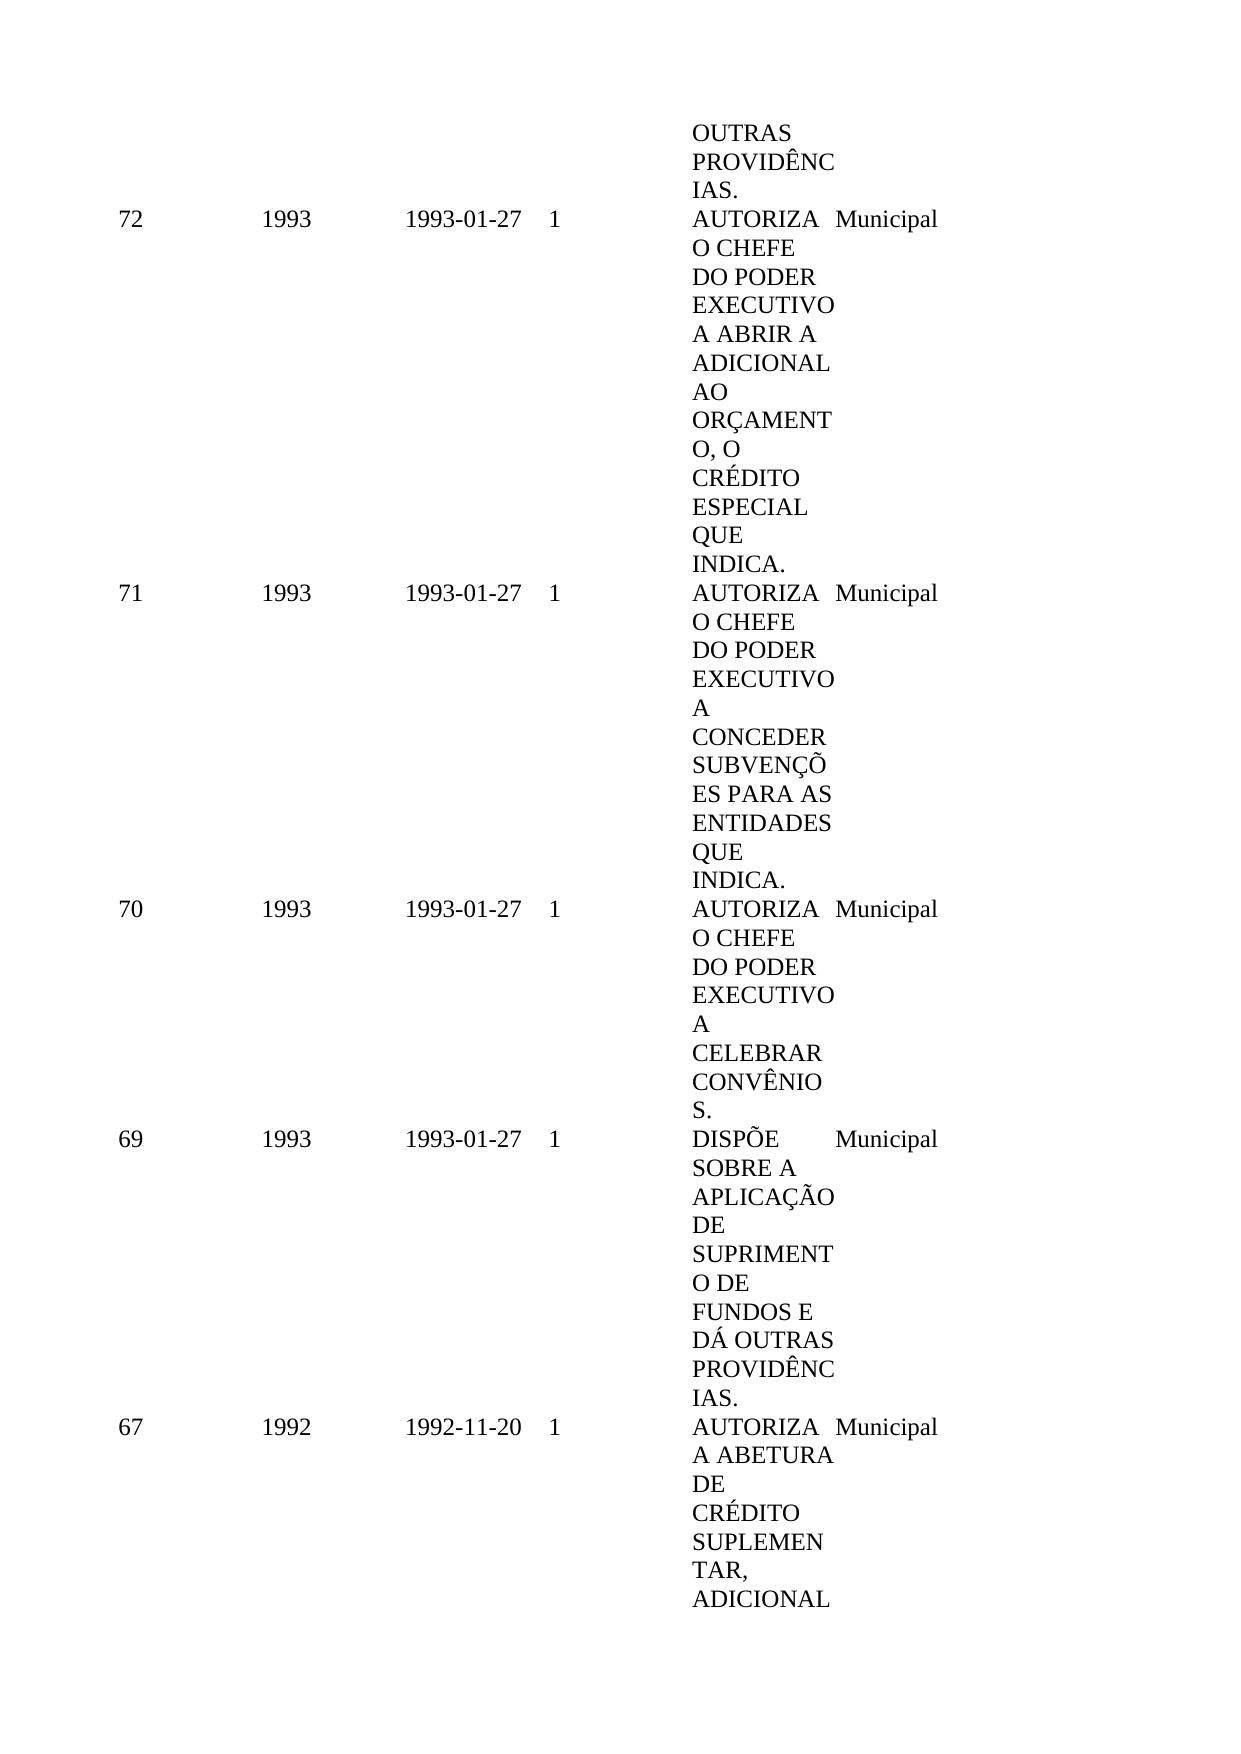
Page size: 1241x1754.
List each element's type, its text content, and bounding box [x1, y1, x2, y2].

table_cell 1993 [261, 894, 405, 1124]
table_cell 1993 [261, 578, 405, 894]
table_cell 1 [548, 1124, 692, 1412]
table_cell [979, 1412, 1122, 1613]
table_cell AUTORIZA O CHEFE DO PODER EXECUTIVO A CONCEDER SUBVENÇÕES PARA AS ENTIDADES QUE INDICA. [692, 578, 835, 894]
table_cell Municipal [835, 578, 979, 894]
table_cell 1993-01-27 [405, 578, 548, 894]
table_cell OUTRAS PROVIDÊNCIAS. [692, 118, 835, 204]
table_cell [979, 118, 1122, 204]
table_cell [261, 118, 405, 204]
table_cell 1992 [261, 1412, 405, 1613]
table_cell Municipal [835, 894, 979, 1124]
table_cell [979, 204, 1122, 578]
table_cell 1 [548, 204, 692, 578]
table_cell 69 [118, 1124, 261, 1412]
table_cell [118, 118, 261, 204]
table_cell 70 [118, 894, 261, 1124]
table_cell 1993-01-27 [405, 204, 548, 578]
table_cell [979, 894, 1122, 1124]
table_cell 1993-01-27 [405, 1124, 548, 1412]
table_cell Municipal [835, 1412, 979, 1613]
table_cell 1 [548, 578, 692, 894]
table_cell 71 [118, 578, 261, 894]
table_cell DISPÕE SOBRE A APLICAÇÃO DE SUPRIMENTO DE FUNDOS E DÁ OUTRAS PROVIDÊNCIAS. [692, 1124, 835, 1412]
table_cell [835, 118, 979, 204]
table_cell AUTORIZA A ABETURA DE CRÉDITO SUPLEMENTAR, ADICIONAL [692, 1412, 835, 1613]
table_cell 1993 [261, 204, 405, 578]
table_cell Municipal [835, 1124, 979, 1412]
table_cell 1993-01-27 [405, 894, 548, 1124]
table_cell 1993 [261, 1124, 405, 1412]
table_cell [979, 1124, 1122, 1412]
table_cell 1992-11-20 [405, 1412, 548, 1613]
table_cell AUTORIZA O CHEFE DO PODER EXECUTIVO A CELEBRAR CONVÊNIOS. [692, 894, 835, 1124]
table_cell AUTORIZA O CHEFE DO PODER EXECUTIVO A ABRIR A ADICIONAL AO ORÇAMENTO, O CRÉDITO ESPECIAL QUE INDICA. [692, 204, 835, 578]
table_cell 67 [118, 1412, 261, 1613]
table_cell 1 [548, 1412, 692, 1613]
table_cell 72 [118, 204, 261, 578]
table_cell Municipal [835, 204, 979, 578]
table_cell 1 [548, 894, 692, 1124]
table_cell [405, 118, 548, 204]
table_cell [548, 118, 692, 204]
table_cell [979, 578, 1122, 894]
